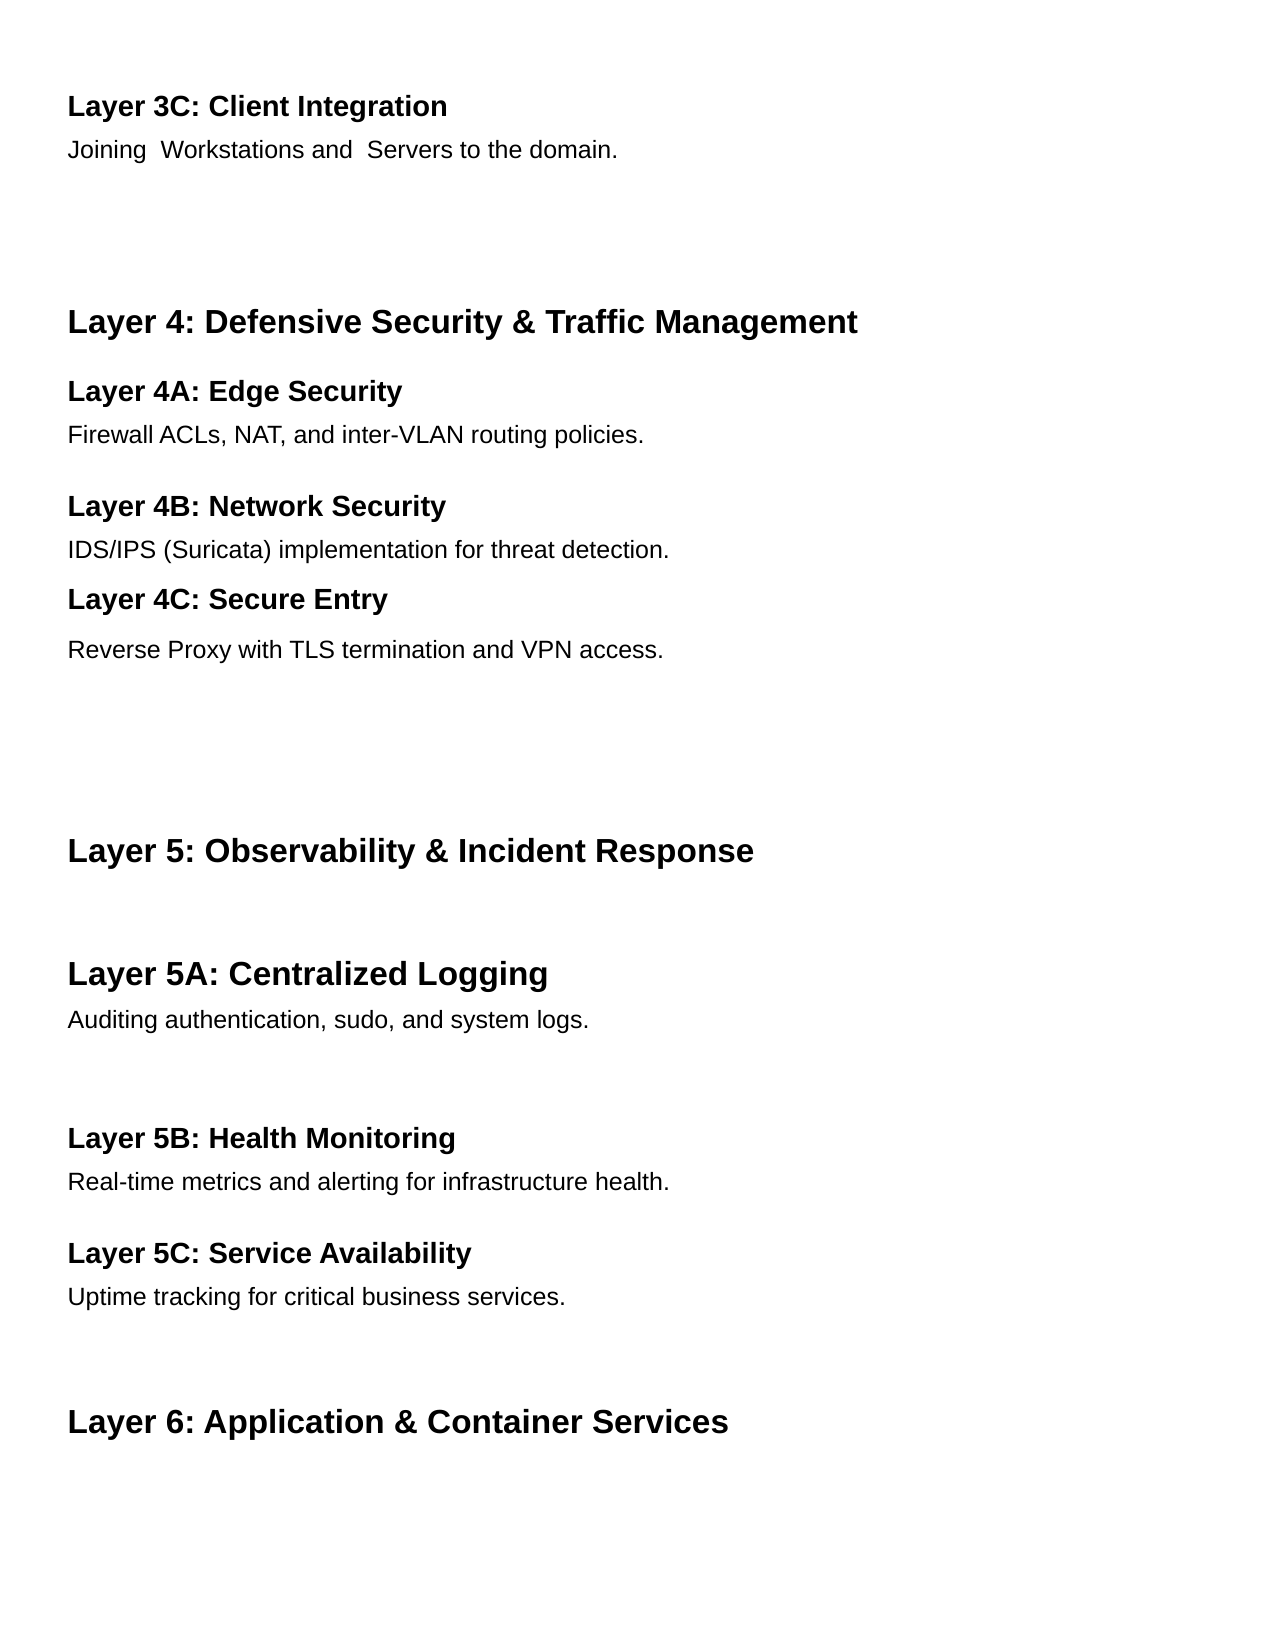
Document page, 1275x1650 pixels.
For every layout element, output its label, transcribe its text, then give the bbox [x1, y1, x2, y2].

subtitle Layer 4C: Secure Entry [67, 582, 388, 616]
subtitle Layer 4A: Edge Security [67, 374, 1226, 408]
subtitle Layer 6: Application & Container Services [67, 1402, 1226, 1441]
subtitle Layer 5C: Service Availability [67, 1236, 1226, 1269]
subtitle Layer 5: Observability & Incident Response [67, 831, 1226, 869]
text IDS/IPS (Suricata) implementation for threat detection. [67, 535, 1226, 563]
text Reverse Proxy with TLS termination and VPN access. [67, 635, 1226, 663]
subtitle Layer 3C: Client Integration [67, 88, 1226, 122]
text Uptime tracking for critical business services. [67, 1282, 1226, 1311]
text Real-time metrics and alerting for infrastructure health. [67, 1167, 1226, 1196]
text Firewall ACLs, NAT, and inter-VLAN routing policies. [67, 420, 1226, 449]
subtitle Layer 4B: Network Security [67, 489, 1226, 522]
subtitle Layer 4: Defensive Security & Traffic Management [67, 302, 1226, 341]
text Auditing authentication, sudo, and system logs. [67, 1005, 1226, 1034]
text Joining Workstations and Servers to the domain. [67, 134, 1226, 163]
subtitle Layer 5B: Health Monitoring [67, 1121, 1226, 1155]
subtitle Layer 5A: Centralized Logging [67, 954, 1226, 993]
